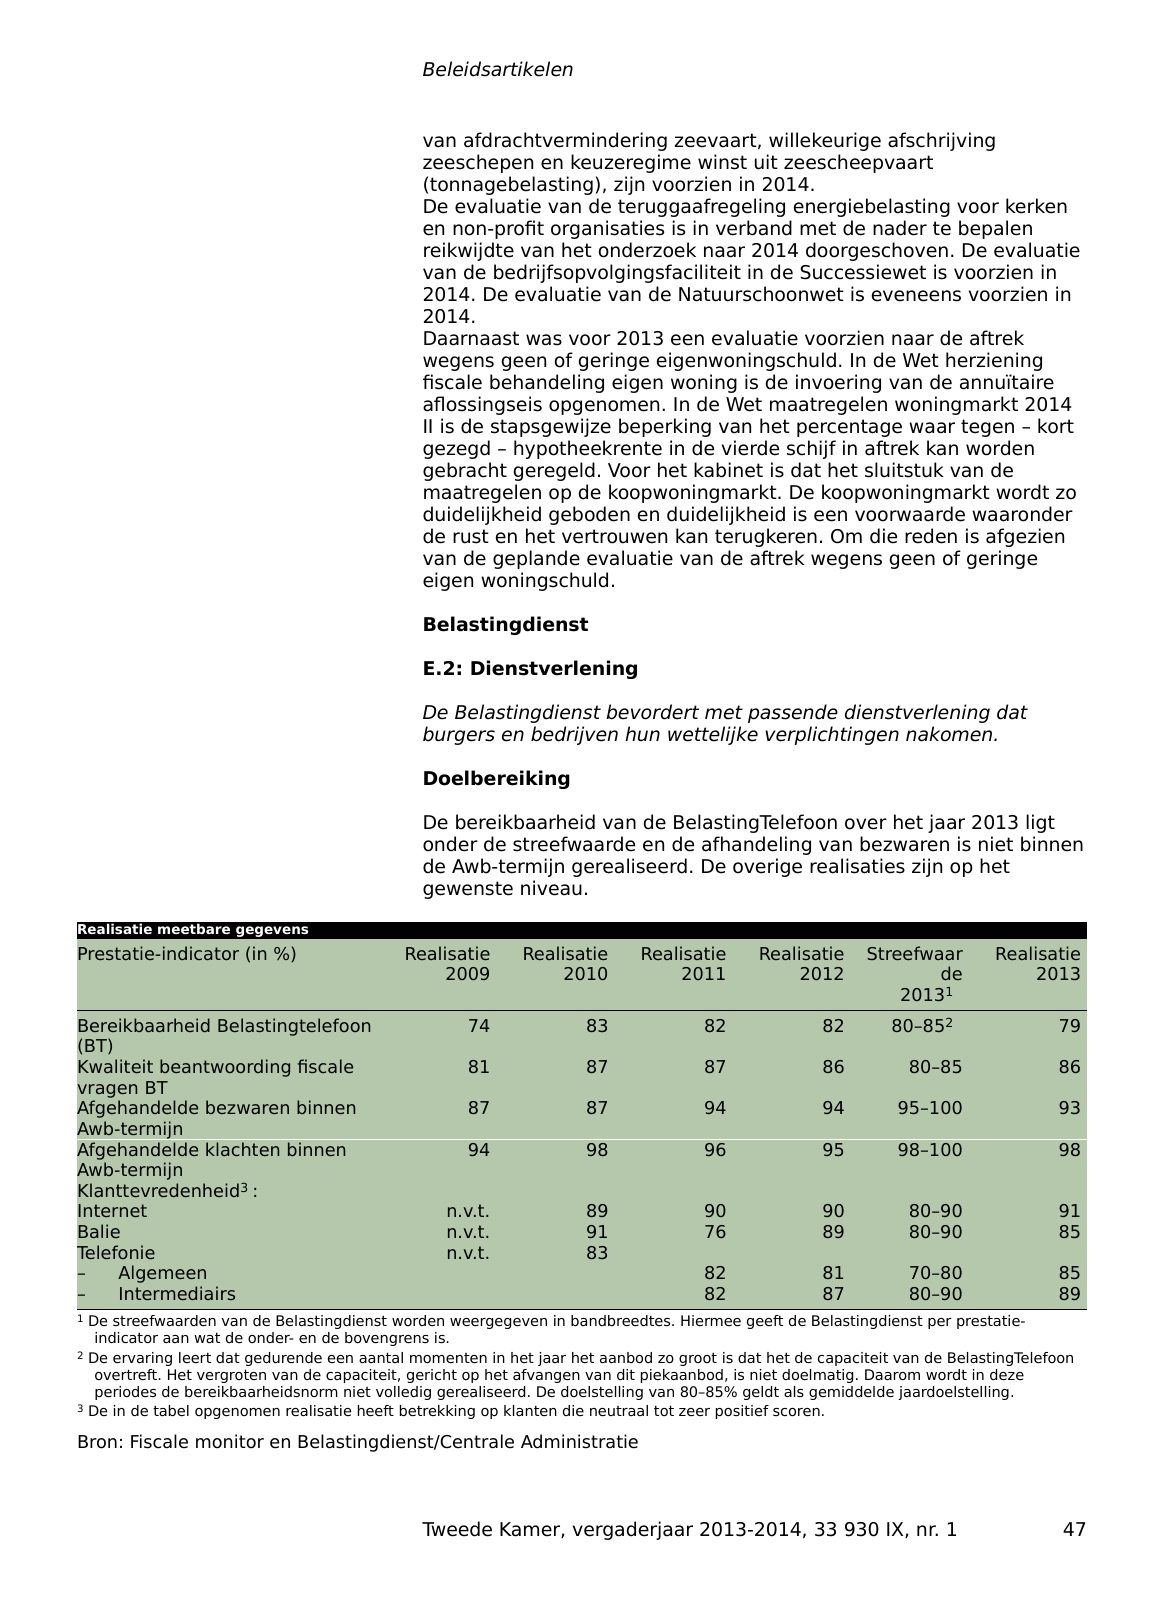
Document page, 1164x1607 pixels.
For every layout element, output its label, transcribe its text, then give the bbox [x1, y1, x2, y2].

table_cell Klanttevredenheid3: [77, 1181, 378, 1201]
table_cell Realisatie 2012 [732, 939, 850, 1010]
table_cell Algemeen [112, 1263, 378, 1284]
table_cell 80–90 [850, 1222, 968, 1243]
table_cell 95 [732, 1140, 850, 1181]
table_cell [378, 1263, 496, 1284]
table_cell [850, 1243, 968, 1263]
table_cell [969, 1181, 1087, 1201]
text Daarnaast was voor 2013 een evaluatie voorzien naar de aftrek wegens geen of geringe eigenwoningschuld. In de Wet herziening fiscale behandeling eigen woning is de invoering van de annuïtaire aflossingseis opgenomen. In de Wet maatregelen woningmarkt 2014 II is de stapsgewijze beperking van het percentage waar tegen – kort gezegd – hypotheekrente in de vierde schijf in aftrek kan worden gebracht geregeld. Voor het kabinet is dat het sluitstuk van de maatregelen op de koopwoningmarkt. De koopwoningmarkt wordt zo duidelijkheid geboden en duidelijkheid is een voorwaarde waaronder de rust en het vertrouwen kan terugkeren. Om die reden is afgezien van de geplande evaluatie van de aftrek wegens geen of geringe eigen woningschuld. [422, 328, 1087, 591]
table_cell Kwaliteit beantwoording fiscale vragen BT [77, 1057, 378, 1098]
table_cell 94 [732, 1098, 850, 1139]
text De bereikbaarheid van de BelastingTelefoon over het jaar 2013 ligt onder de streefwaarde en de afhandeling van bezwaren is niet binnen de Awb-termijn gerealiseerd. De overige realisaties zijn op het gewenste niveau. [422, 812, 1087, 900]
table_cell Realisatie 2011 [614, 939, 732, 1010]
subtitle Doelbereiking [422, 768, 1087, 790]
table_cell [850, 1181, 968, 1201]
table_cell 98 [969, 1140, 1087, 1181]
table_cell 90 [614, 1201, 732, 1222]
table_cell Realisatie 2013 [969, 939, 1087, 1010]
table_cell Internet [77, 1201, 378, 1222]
table_cell 89 [732, 1222, 850, 1243]
table_cell 87 [378, 1098, 496, 1139]
table_cell n.v.t. [378, 1201, 496, 1222]
table_cell 90 [732, 1201, 850, 1222]
table_cell 87 [732, 1284, 850, 1309]
table_cell [614, 1243, 732, 1263]
table_cell 83 [496, 1011, 614, 1057]
table_cell 96 [614, 1140, 732, 1181]
table_cell 95–100 [850, 1098, 968, 1139]
table_cell Prestatie-indicator (in %) [77, 939, 378, 1010]
text De Belastingdienst bevordert met passende dienstverlening dat burgers en bedrijven hun wettelijke verplichtingen nakomen. [422, 702, 1087, 746]
table_cell 89 [496, 1201, 614, 1222]
table_cell 98 [496, 1140, 614, 1181]
table_cell 80–85 [850, 1057, 968, 1098]
table_cell 91 [969, 1201, 1087, 1222]
table_cell [496, 1263, 614, 1284]
table_cell 86 [732, 1057, 850, 1098]
table_cell 87 [496, 1057, 614, 1098]
table_cell Realisatie 2009 [378, 939, 496, 1010]
table_cell 76 [614, 1222, 732, 1243]
table_cell 1 De streefwaarden van de Belastingdienst worden weergegeven in bandbreedtes. Hiermee geeft de Belastingdienst per prestatie-indicator aan wat de onder- en de bovengrens is. 2 De ervaring leert dat gedurende een aantal momenten in het jaar het aanbod zo groot is dat het de capaciteit van de BelastingTelefoon overtreft. Het vergroten van de capaciteit, gericht op het afvangen van dit piekaanbod, is niet doelmatig. Daarom wordt in deze periodes de bereikbaarheidsnorm niet volledig gerealiseerd. De doelstelling van 80–85% geldt als gemiddelde jaardoelstelling. 3 De in de tabel opgenomen realisatie heeft betrekking op klanten die neutraal tot zeer positief scoren. Bron: Fiscale monitor en Belastingdienst/Centrale Administratie [77, 1310, 1087, 1453]
table_header Realisatie meetbare gegevens [77, 922, 1087, 938]
table_cell n.v.t. [378, 1243, 496, 1263]
table_cell 86 [969, 1057, 1087, 1098]
table_cell 83 [496, 1243, 614, 1263]
table_cell Afgehandelde klachten binnen Awb-termijn [77, 1140, 378, 1181]
table_cell 82 [732, 1011, 850, 1057]
table_cell 79 [969, 1011, 1087, 1057]
table_cell Telefonie [77, 1243, 378, 1263]
table_cell [614, 1181, 732, 1201]
table_cell 93 [969, 1098, 1087, 1139]
table_cell [496, 1181, 614, 1201]
table_cell 80–90 [850, 1201, 968, 1222]
table_cell 85 [969, 1222, 1087, 1243]
text De evaluatie van de teruggaafregeling energiebelasting voor kerken en non-profit organisaties is in verband met de nader te bepalen reikwijdte van het onderzoek naar 2014 doorgeschoven. De evaluatie van de bedrijfsopvolgingsfaciliteit in de Successiewet is voorzien in 2014. De evaluatie van de Natuurschoonwet is eveneens voorzien in 2014. [422, 196, 1087, 328]
table_cell 98–100 [850, 1140, 968, 1181]
table_cell Balie [77, 1222, 378, 1243]
table_cell 82 [614, 1011, 732, 1057]
table_cell 94 [378, 1140, 496, 1181]
text van afdrachtvermindering zeevaart, willekeurige afschrijving zeeschepen en keuzeregime winst uit zeescheepvaart (tonnagebelasting), zijn voorzien in 2014. [422, 130, 1087, 196]
table_cell – [77, 1263, 112, 1284]
table_cell – [77, 1284, 112, 1309]
table_cell [732, 1181, 850, 1201]
table_cell 89 [969, 1284, 1087, 1309]
table_cell 82 [614, 1263, 732, 1284]
table_cell 94 [614, 1098, 732, 1139]
table_cell 70–80 [850, 1263, 968, 1284]
table_cell 81 [732, 1263, 850, 1284]
table_cell 87 [496, 1098, 614, 1139]
table_cell 91 [496, 1222, 614, 1243]
table_cell 82 [614, 1284, 732, 1309]
table_cell [969, 1243, 1087, 1263]
table_cell [378, 1181, 496, 1201]
table_cell 81 [378, 1057, 496, 1098]
table_cell 87 [614, 1057, 732, 1098]
table_cell [496, 1284, 614, 1309]
table_cell [378, 1284, 496, 1309]
subtitle E.2: Dienstverlening [422, 658, 1087, 680]
table_cell Afgehandelde bezwaren binnen Awb-termijn [77, 1098, 378, 1139]
table_cell 74 [378, 1011, 496, 1057]
table_cell [732, 1243, 850, 1263]
table_cell Intermediairs [112, 1284, 378, 1309]
table_cell 85 [969, 1263, 1087, 1284]
table_cell Streefwaarde 20131 [850, 939, 968, 1010]
table_cell Realisatie 2010 [496, 939, 614, 1010]
table_cell Bereikbaarheid Belastingtelefoon (BT) [77, 1011, 378, 1057]
subtitle Belastingdienst [422, 614, 1087, 636]
table_cell n.v.t. [378, 1222, 496, 1243]
table_cell 80–852 [850, 1011, 968, 1057]
table_cell 80–90 [850, 1284, 968, 1309]
